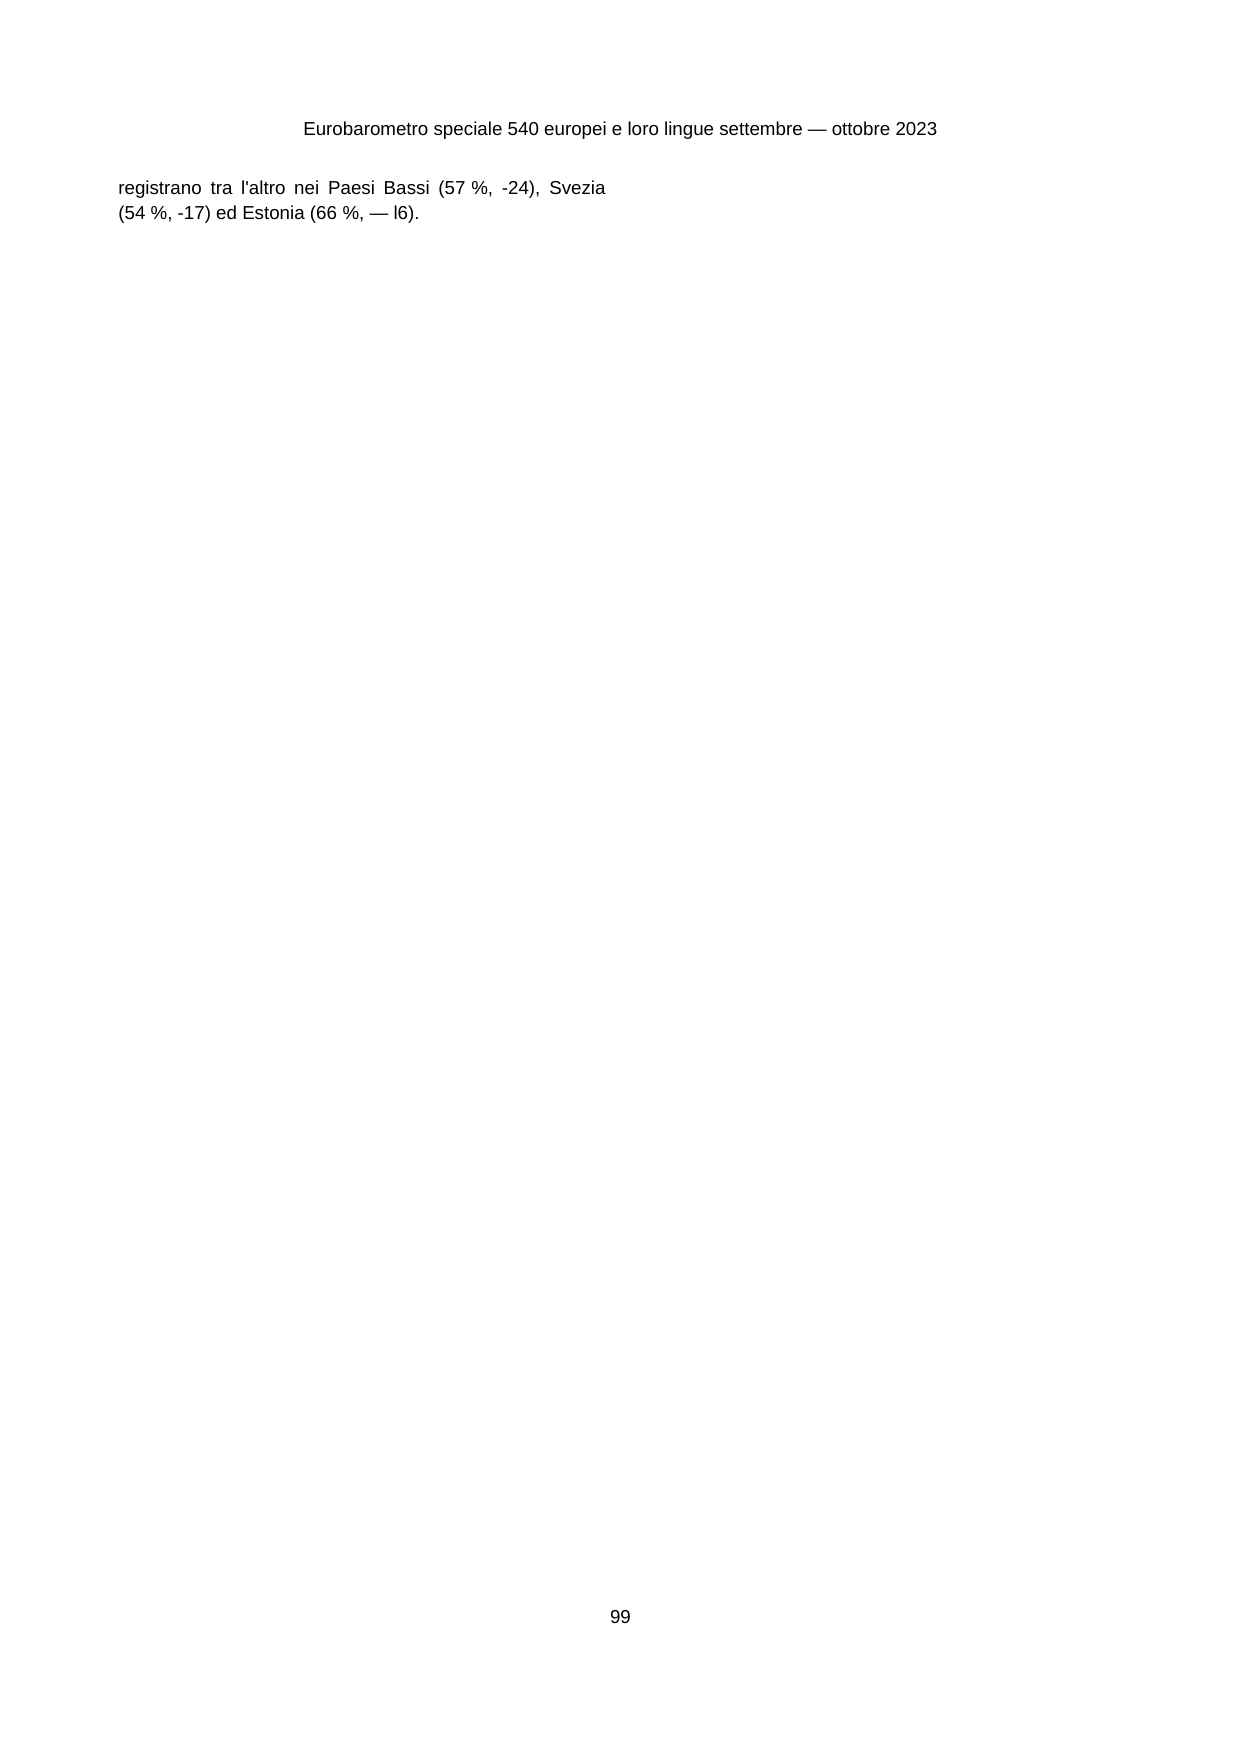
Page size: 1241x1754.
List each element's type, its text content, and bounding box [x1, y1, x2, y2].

text registrano tra l'altro nei Paesi Bassi (57 %, -24), Svezia (54 %, -17) ed Estonia (66 %, — l6). [118, 177, 605, 223]
